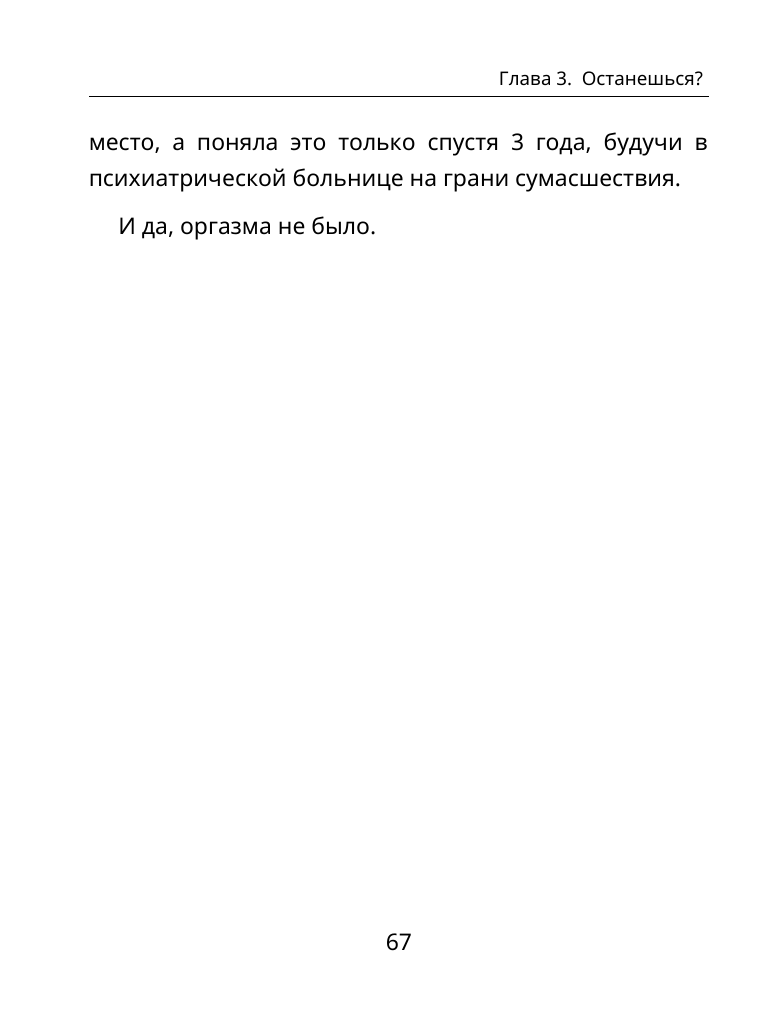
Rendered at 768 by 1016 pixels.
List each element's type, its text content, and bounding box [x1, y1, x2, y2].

text место, а поняла это только спустя 3 года, будучи в психиатрической больнице на грани сумасшествия. [88, 126, 709, 193]
text И да, оргазма не было. [88, 210, 709, 241]
